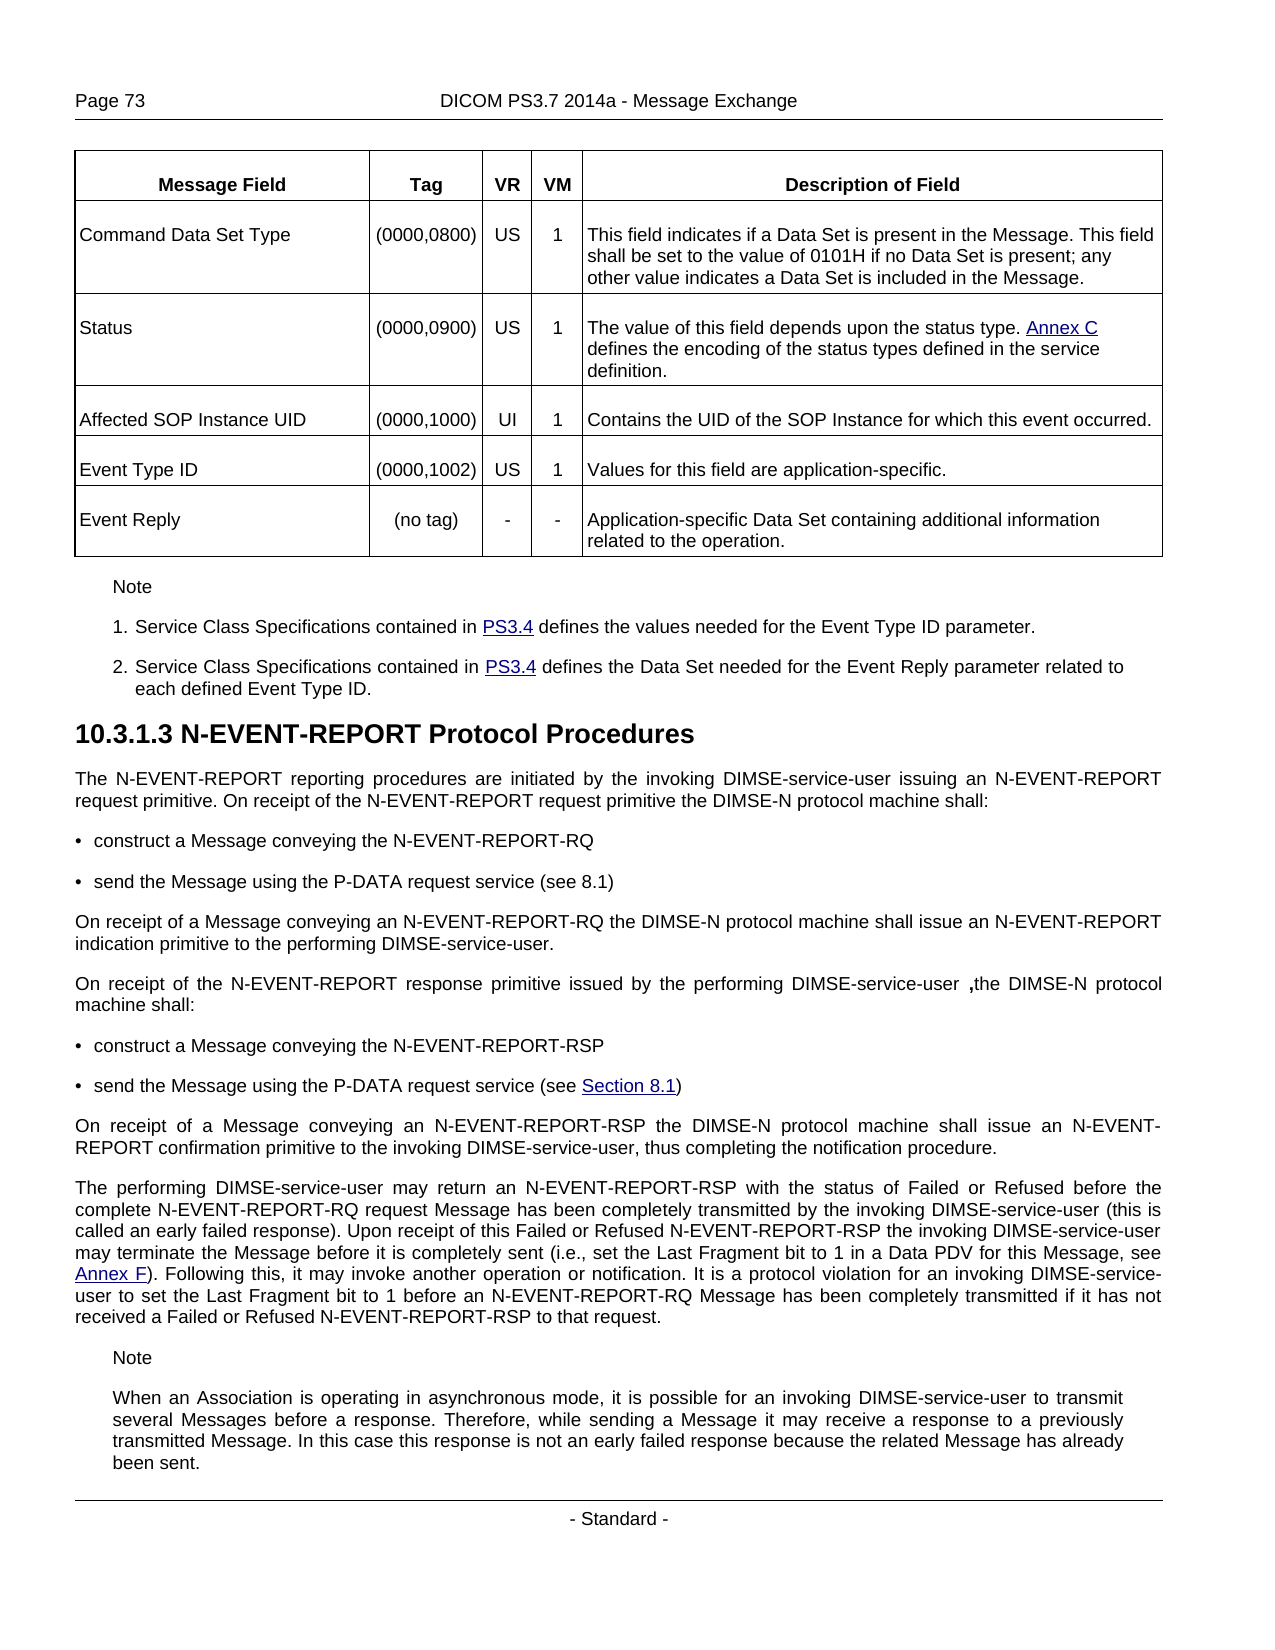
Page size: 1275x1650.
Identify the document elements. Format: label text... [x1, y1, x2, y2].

list send the Message using the P-DATA request service (see Section 8.1) [75, 1075, 1162, 1096]
list Service Class Specifications contained in PS3.4 defines the values needed for the Event Type ID parameter. [112, 616, 1125, 638]
table_cell UI [483, 386, 531, 435]
list construct a Message conveying the N-EVENT-REPORT-RQ [75, 830, 1162, 852]
table_cell Event Reply [76, 486, 369, 556]
text On receipt of a Message conveying an N-EVENT-REPORT-RSP the DIMSE-N protocol machine shall issue an N-EVENT-REPORT confirmation primitive to the invoking DIMSE-service-user, thus completing the notification procedure. [75, 1115, 1162, 1158]
table_cell US [483, 201, 531, 292]
table_cell 1 [532, 436, 582, 485]
text The N-EVENT-REPORT reporting procedures are initiated by the invoking DIMSE-service-user issuing an N-EVENT-REPORT request primitive. On receipt of the N-EVENT-REPORT request primitive the DIMSE-N protocol machine shall: [75, 768, 1162, 811]
table_header VR [483, 151, 531, 200]
table_cell Affected SOP Instance UID [76, 386, 369, 435]
text Note [112, 576, 1125, 597]
table_header Tag [370, 151, 482, 200]
table_cell Values for this field are application-specific. [583, 436, 1162, 485]
table_cell (no tag) [370, 486, 482, 556]
table_cell (0000,0900) [370, 294, 482, 385]
table_cell (0000,1000) [370, 386, 482, 435]
table_cell Status [76, 294, 369, 385]
list send the Message using the P-DATA request service (see 8.1) [75, 870, 1162, 892]
table_cell Command Data Set Type [76, 201, 369, 292]
text The performing DIMSE-service-user may return an N-EVENT-REPORT-RSP with the status of Failed or Refused before the complete N-EVENT-REPORT-RQ request Message has been completely transmitted by the invoking DIMSE-service-user (this is called an early failed response). Upon receipt of this Failed or Refused N-EVENT-REPORT-RSP the invoking DIMSE-service-user may terminate the Message before it is completely sent (i.e., set the Last Fragment bit to 1 in a Data PDV for this Message, see Annex F). Following this, it may invoke another operation or notification. It is a protocol violation for an invoking DIMSE-service-user to set the Last Fragment bit to 1 before an N-EVENT-REPORT-RQ Message has been completely transmitted if it has not received a Failed or Refused N-EVENT-REPORT-RSP to that request. [75, 1177, 1162, 1328]
text 10.3.1.3 N-EVENT-REPORT Protocol Procedures [75, 718, 1162, 749]
table_cell Contains the UID of the SOP Instance for which this event occurred. [583, 386, 1162, 435]
table_header Description of Field [583, 151, 1162, 200]
table_cell This field indicates if a Data Set is present in the Message. This field shall be set to the value of 0101H if no Data Set is present; any other value indicates a Data Set is included in the Message. [583, 201, 1162, 292]
table_cell (0000,1002) [370, 436, 482, 485]
list construct a Message conveying the N-EVENT-REPORT-RSP [75, 1034, 1162, 1056]
text Note [112, 1347, 1125, 1368]
table_cell 1 [532, 294, 582, 385]
table_cell (0000,0800) [370, 201, 482, 292]
table_cell - [483, 486, 531, 556]
table_cell US [483, 436, 531, 485]
list Service Class Specifications contained in PS3.4 defines the Data Set needed for the Event Reply parameter related to each defined Event Type ID. [112, 656, 1125, 699]
text On receipt of a Message conveying an N-EVENT-REPORT-RQ the DIMSE-N protocol machine shall issue an N-EVENT-REPORT indication primitive to the performing DIMSE-service-user. [75, 911, 1162, 954]
table_cell - [532, 486, 582, 556]
table_cell The value of this field depends upon the status type. Annex C defines the encoding of the status types defined in the service definition. [583, 294, 1162, 385]
text On receipt of the N-EVENT-REPORT response primitive issued by the performing DIMSE-service-user ,the DIMSE-N protocol machine shall: [75, 973, 1162, 1016]
text When an Association is operating in asynchronous mode, it is possible for an invoking DIMSE-service-user to transmit several Messages before a response. Therefore, while sending a Message it may receive a response to a previously transmitted Message. In this case this response is not an early failed response because the related Message has already been sent. [112, 1387, 1125, 1473]
table_header Message Field [76, 151, 369, 200]
table_cell US [483, 294, 531, 385]
table_cell Application-specific Data Set containing additional information related to the operation. [583, 486, 1162, 556]
table_cell 1 [532, 201, 582, 292]
table_cell Event Type ID [76, 436, 369, 485]
table_header VM [532, 151, 582, 200]
table_cell 1 [532, 386, 582, 435]
